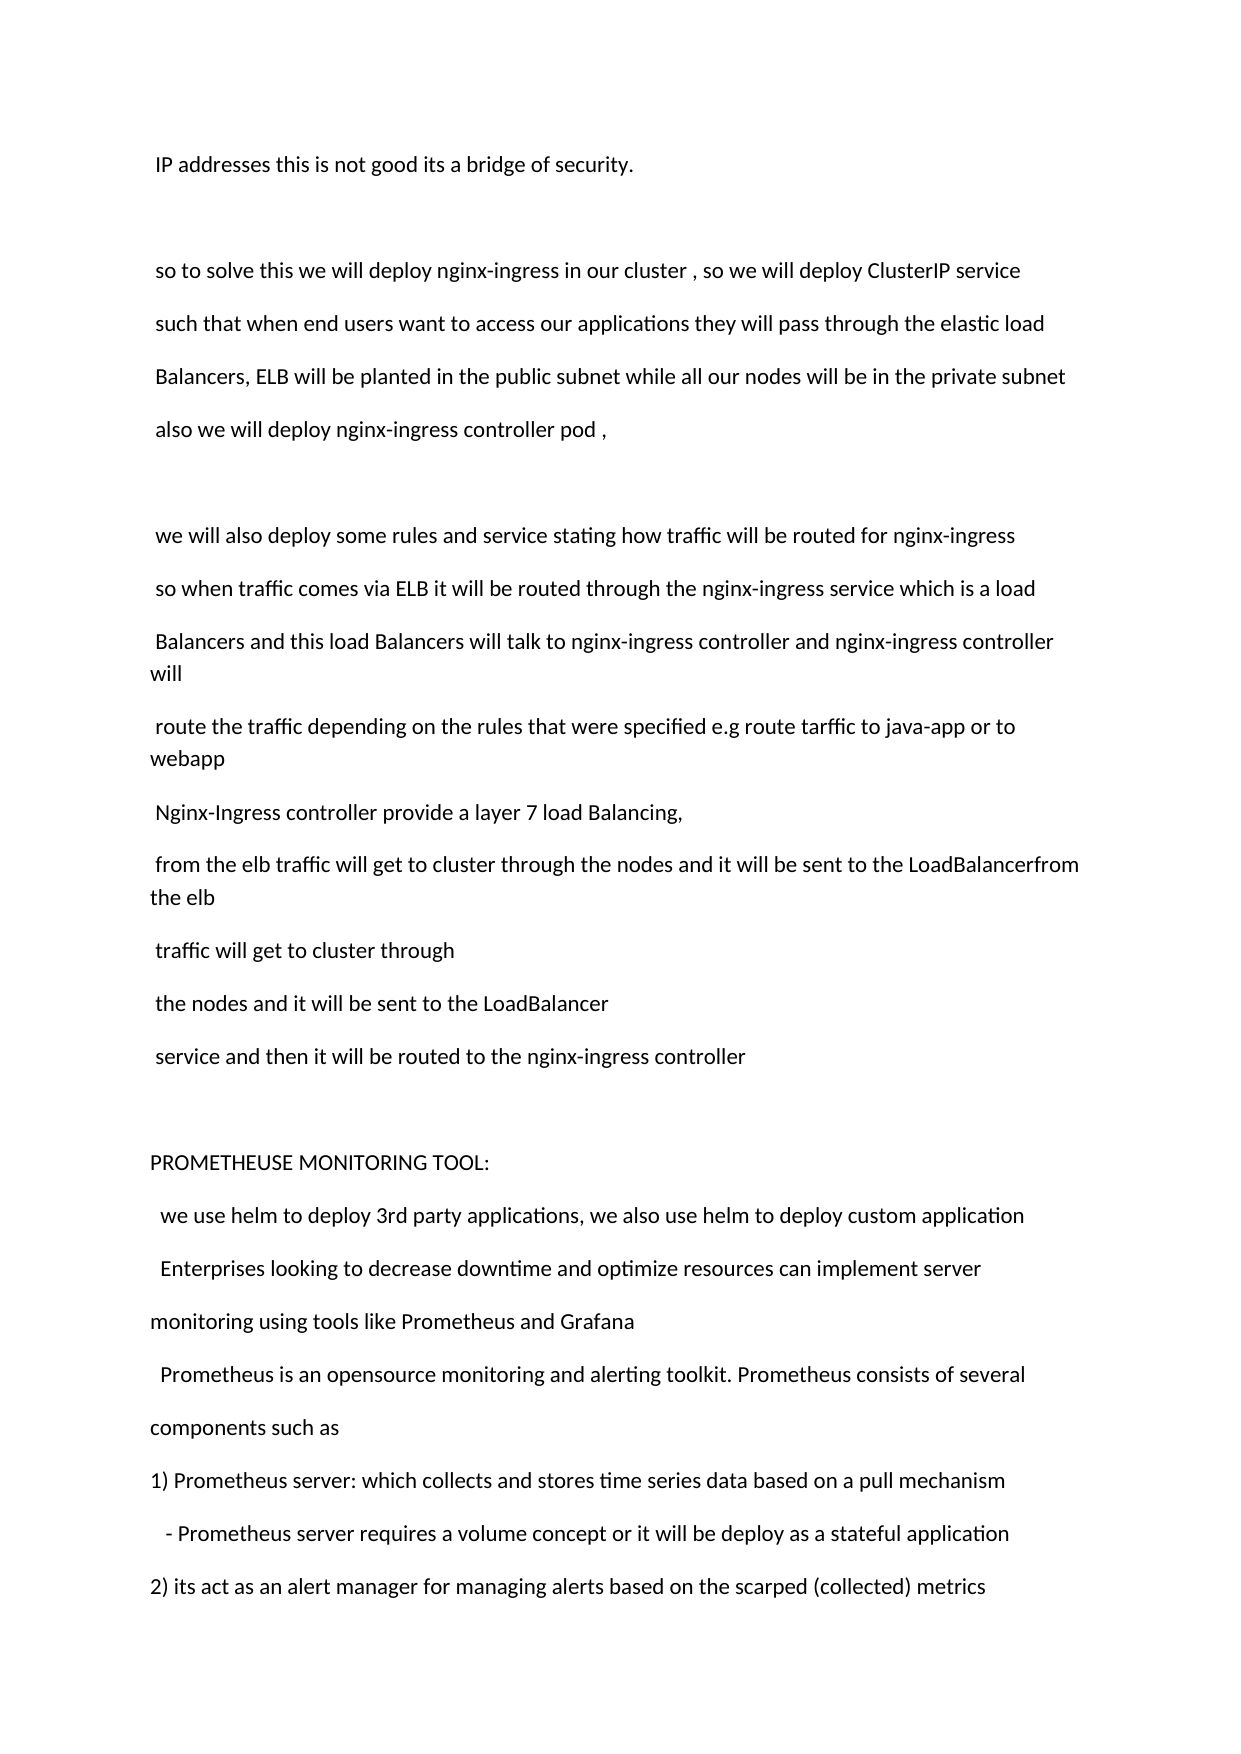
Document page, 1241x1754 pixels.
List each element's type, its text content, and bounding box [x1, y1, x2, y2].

text components such as [150, 1413, 1090, 1441]
text so when traffic comes via ELB it will be routed through the nginx-ingress service which is a load [150, 574, 1090, 602]
text such that when end users want to access our applications they will pass through the elastic load [150, 309, 1090, 337]
text - Prometheus server requires a volume concept or it will be deploy as a stateful application [150, 1519, 1090, 1547]
text traffic will get to cluster through [150, 936, 1090, 964]
text route the traffic depending on the rules that were specified e.g route tarffic to java-app or to webapp [150, 712, 1090, 773]
text Nginx-Ingress controller provide a layer 7 load Balancing, [150, 798, 1090, 826]
text we will also deploy some rules and service stating how traffic will be routed for nginx-ingress [150, 521, 1090, 549]
text Enterprises looking to decrease downtime and optimize resources can implement server [150, 1254, 1090, 1282]
text Prometheus is an opensource monitoring and alerting toolkit. Prometheus consists of several [150, 1360, 1090, 1388]
text service and then it will be routed to the nginx-ingress controller [150, 1042, 1090, 1070]
text IP addresses this is not good its a bridge of security. [150, 150, 1090, 178]
text we use helm to deploy 3rd party applications, we also use helm to deploy custom application [150, 1201, 1090, 1229]
text 1) Prometheus server: which collects and stores time series data based on a pull mechanism [150, 1466, 1090, 1494]
text Balancers and this load Balancers will talk to nginx-ingress controller and nginx-ingress controller will [150, 627, 1090, 687]
text the nodes and it will be sent to the LoadBalancer [150, 989, 1090, 1017]
text from the elb traffic will get to cluster through the nodes and it will be sent to the LoadBalancerfrom the elb [150, 851, 1090, 911]
text so to solve this we will deploy nginx-ingress in our cluster , so we will deploy ClusterIP service [150, 256, 1090, 284]
text also we will deploy nginx-ingress controller pod , [150, 415, 1090, 443]
text 2) its act as an alert manager for managing alerts based on the scarped (collected) metrics [150, 1572, 1090, 1600]
text monitoring using tools like Prometheus and Grafana [150, 1307, 1090, 1335]
text Balancers, ELB will be planted in the public subnet while all our nodes will be in the private subnet [150, 362, 1090, 390]
text PROMETHEUSE MONITORING TOOL: [150, 1148, 1090, 1176]
